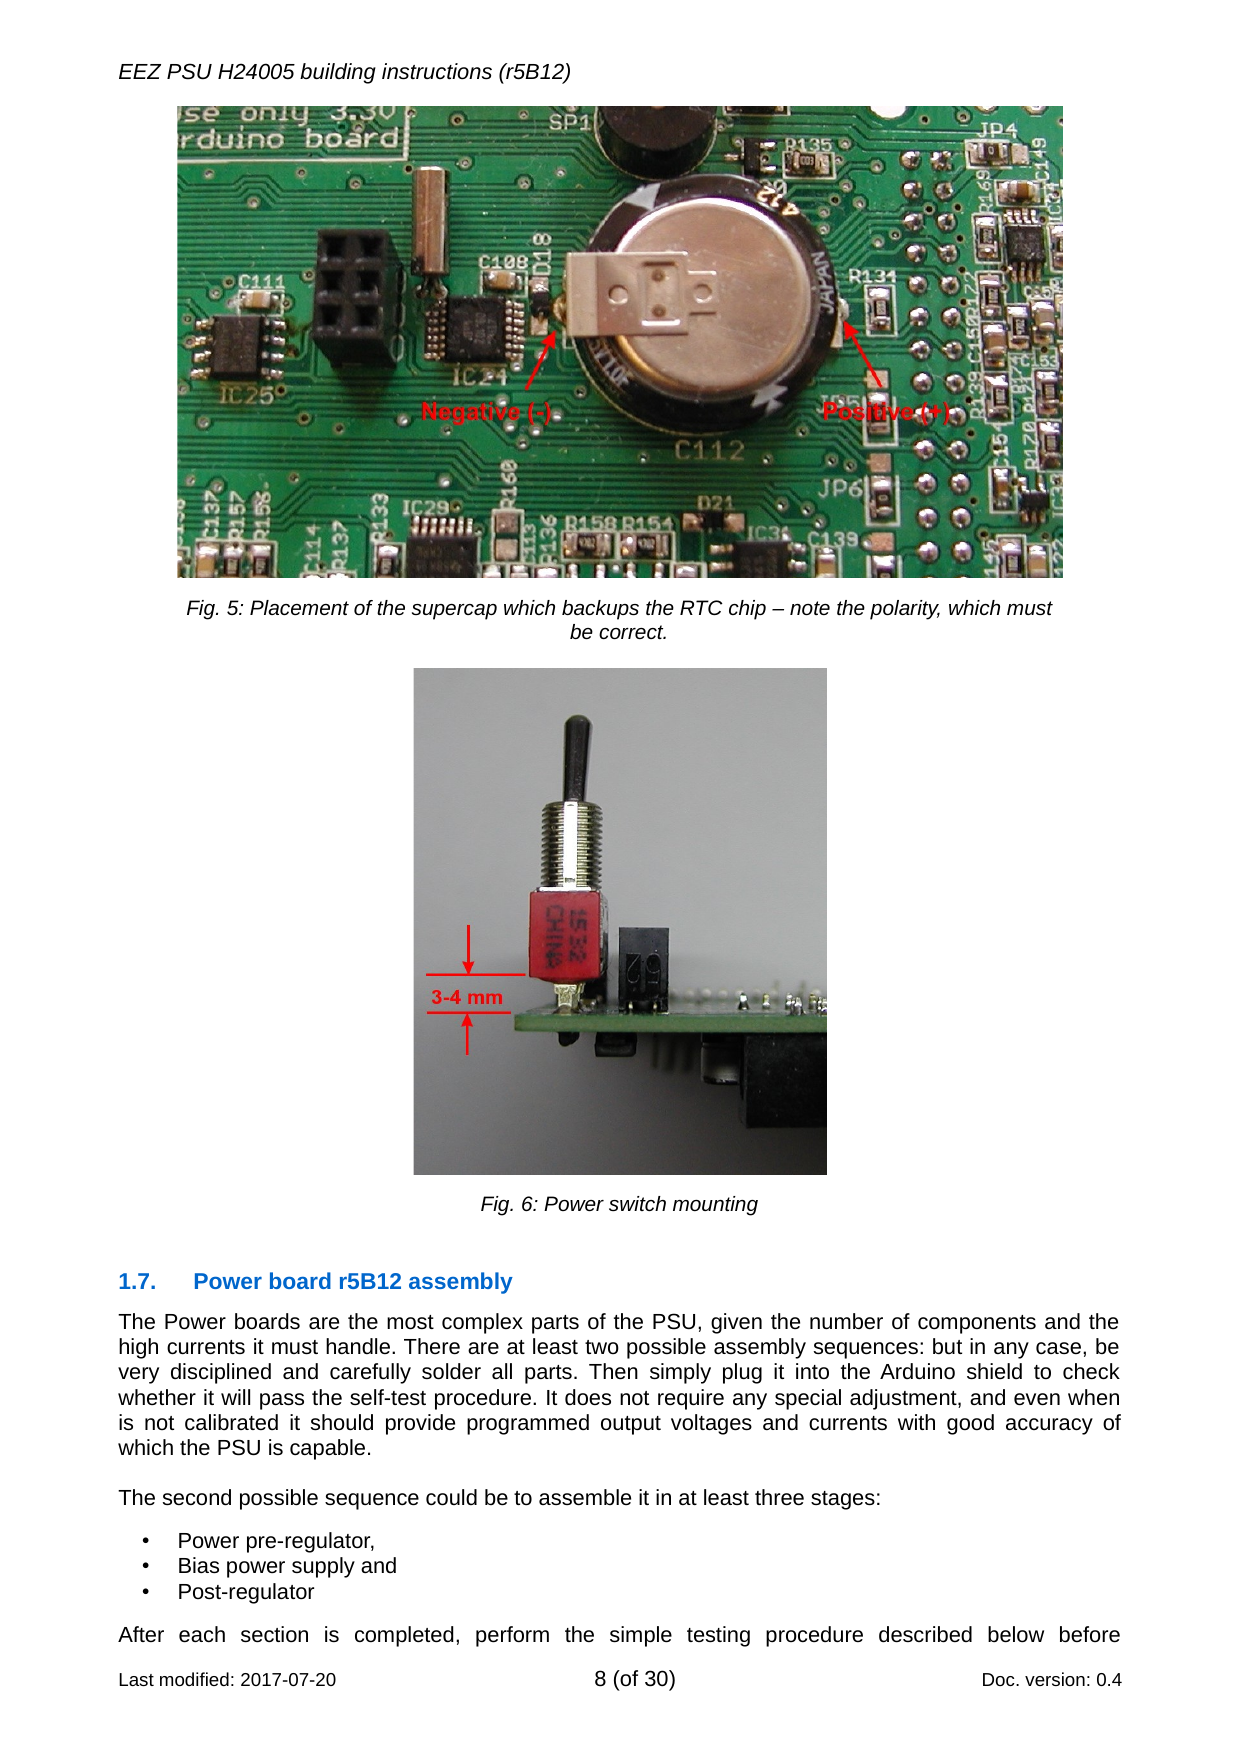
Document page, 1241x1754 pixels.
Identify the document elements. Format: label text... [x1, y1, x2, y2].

text The Power boards are the most complex parts of the PSU, given the number of components and the high currents it must handle. There are at least two possible assembly sequences: but in any case, be very disciplined and carefully solder all parts. Then simply plug it into the Arduino shield to check whether it will pass the self-test procedure. It does not require any special adjustment, and even when is not calibrated it should provide programmed output voltages and currents with good accuracy of which the PSU is capable. [118, 1309, 1122, 1460]
text The second possible sequence could be to assemble it in at least three stages: [118, 1485, 1122, 1510]
subtitle Power board r5B12 assembly [118, 1268, 1122, 1294]
picture [177, 106, 1063, 578]
picture [413, 668, 827, 1175]
text Fig. 5: Placement of the supercap which backups the RTC chip – note the polarity, which must be correct. [177, 578, 1063, 644]
text Fig. 6: Power switch mounting [413, 1175, 827, 1216]
list Bias power supply and [142, 1553, 1110, 1578]
list Post-regulator [142, 1578, 1110, 1604]
text After each section is completed, perform the simple testing procedure described below before [118, 1621, 1122, 1647]
list Power pre-regulator, [142, 1528, 1110, 1553]
